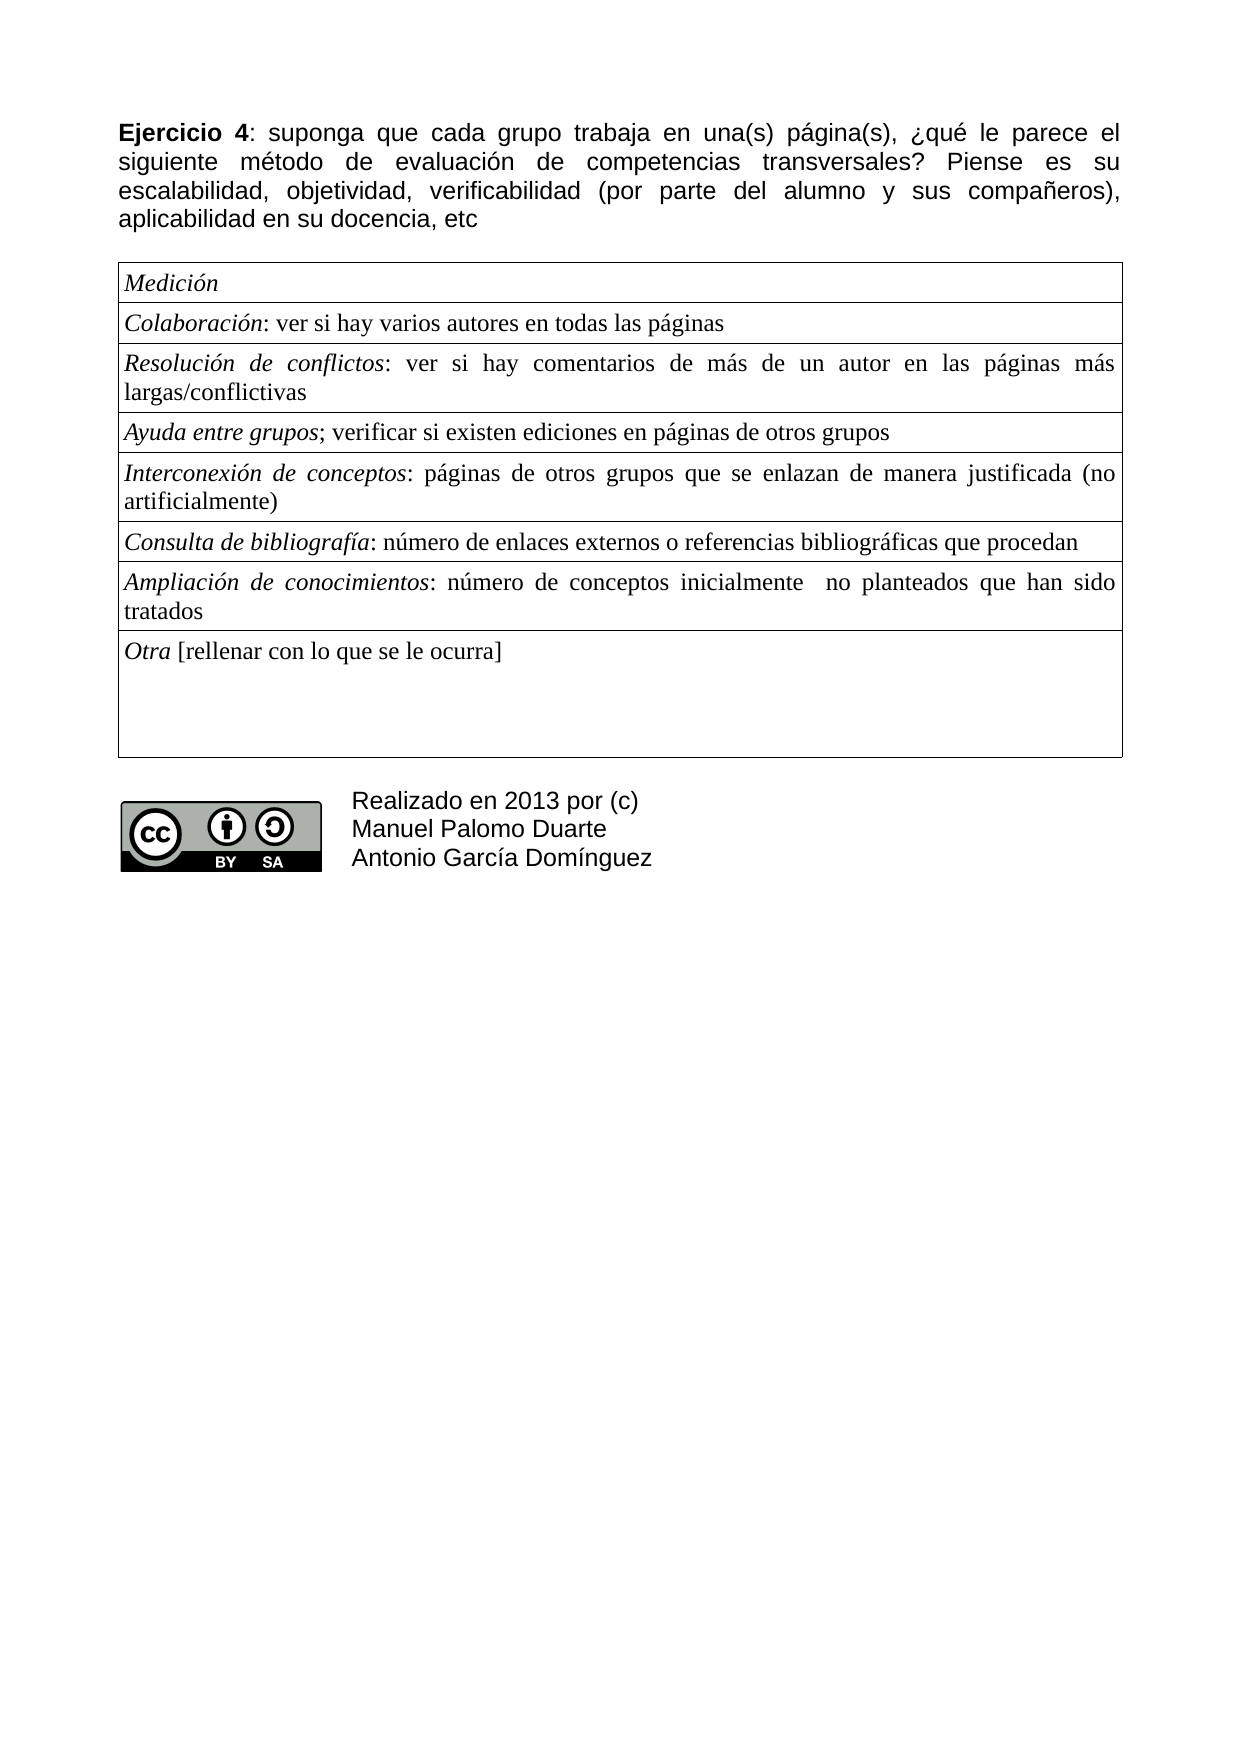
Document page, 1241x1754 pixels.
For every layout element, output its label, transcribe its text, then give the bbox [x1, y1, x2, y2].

table_cell Ayuda entre grupos; verificar si existen ediciones en páginas de otros grupos [119, 413, 1122, 452]
text Ejercicio 4: suponga que cada grupo trabaja en una(s) página(s), ¿qué le parece el siguiente método de evaluación de competencias transversales? Piense es su escalabilidad, objetividad, verificabilidad (por parte del alumno y sus compañeros), aplicabilidad en su docencia, etc [118, 118, 1122, 233]
table_header Medición [119, 263, 1122, 302]
text Antonio García Domínguez [322, 843, 1122, 872]
table_cell Ampliación de conocimientos: número de conceptos inicialmente no planteados que han sido tratados [119, 562, 1122, 630]
table_cell Colaboración: ver si hay varios autores en todas las páginas [119, 303, 1122, 342]
table_cell Consulta de bibliografía: número de enlaces externos o referencias bibliográficas que procedan [119, 522, 1122, 561]
table_cell Interconexión de conceptos: páginas de otros grupos que se enlazan de manera justificada (no artificialmente) [119, 453, 1122, 521]
text Realizado en 2013 por (c) [118, 786, 1122, 814]
text Manuel Palomo Duarte [322, 814, 1122, 843]
table_cell Otra [rellenar con lo que se le ocurra] [119, 631, 1122, 757]
table_cell Resolución de conflictos: ver si hay comentarios de más de un autor en las páginas más largas/conflictivas [119, 344, 1122, 412]
picture [120, 801, 322, 872]
